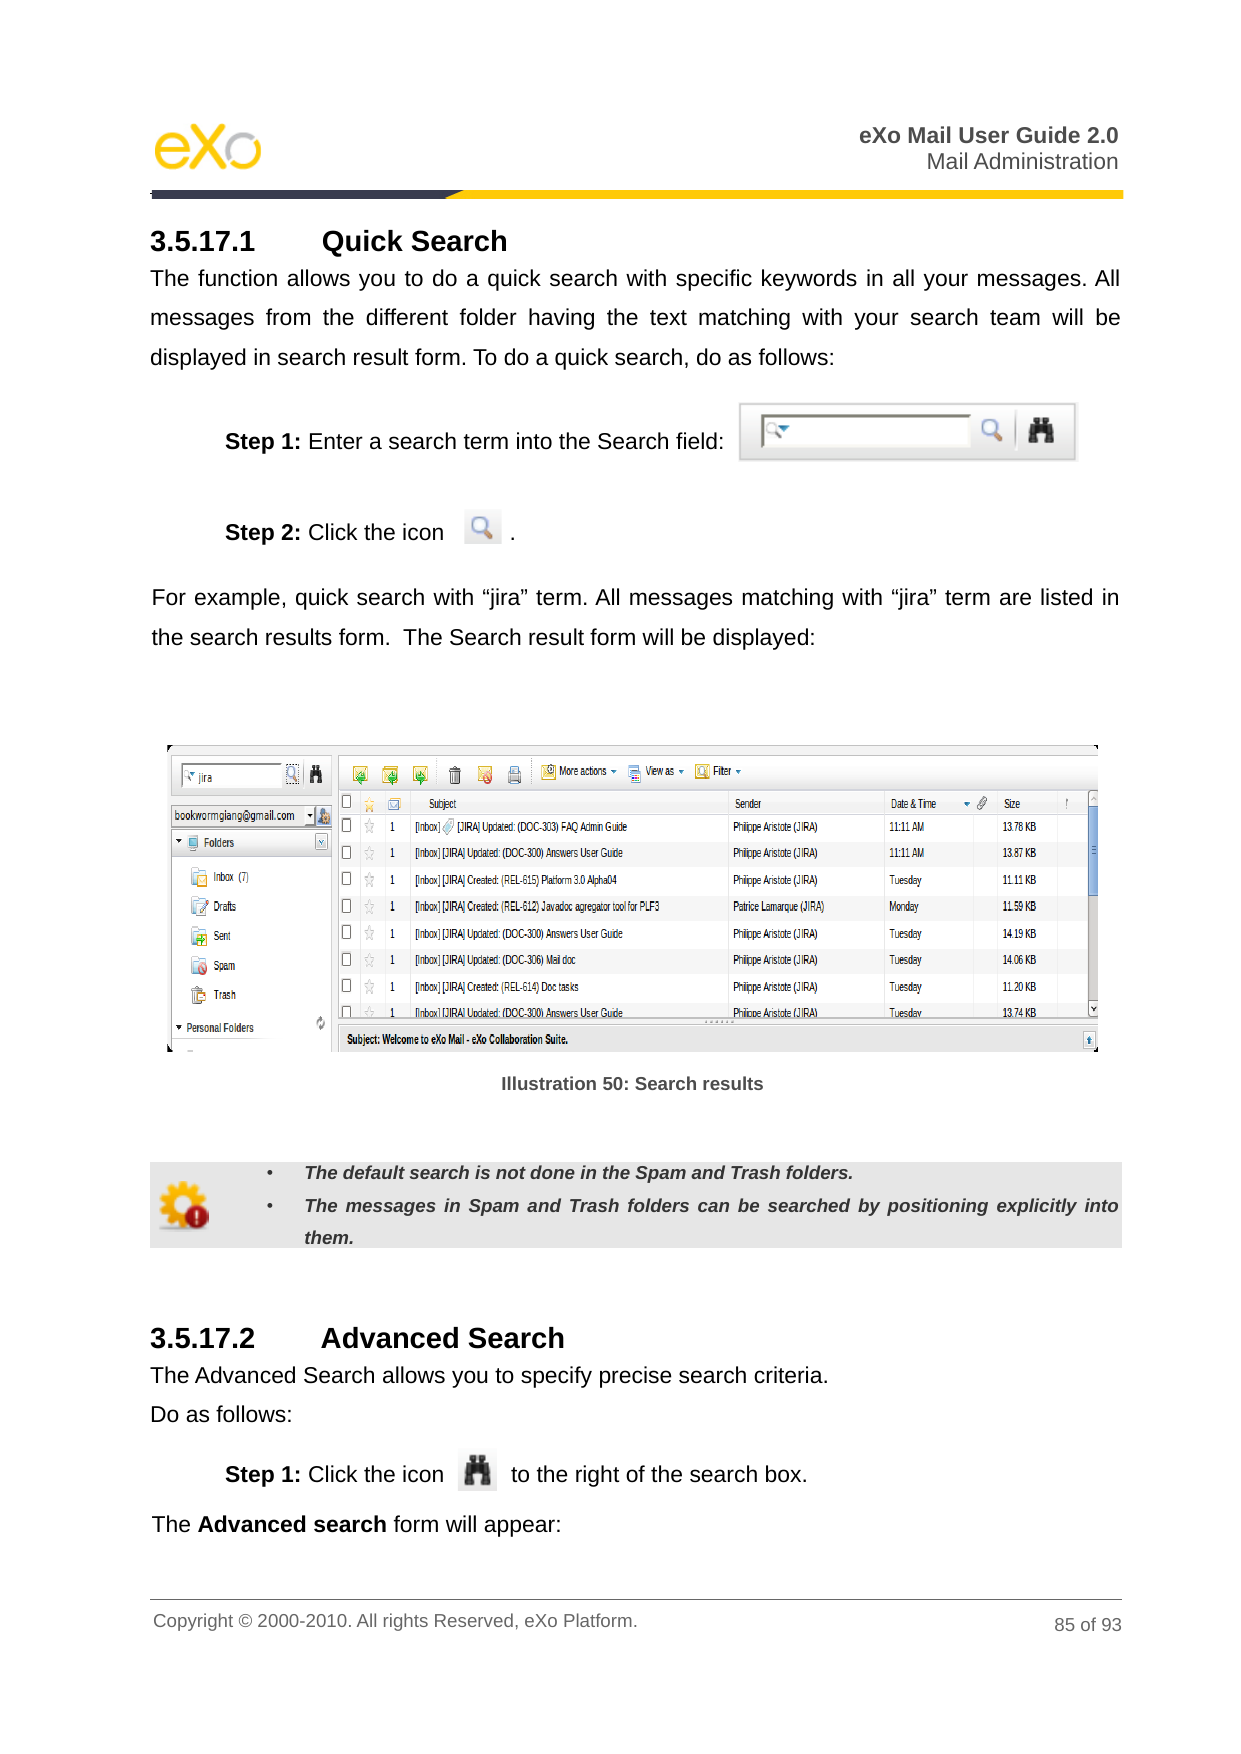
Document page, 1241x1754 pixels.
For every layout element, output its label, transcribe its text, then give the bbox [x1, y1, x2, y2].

list Step 1: Click the icon to the right of the search box. [187, 1441, 1122, 1498]
picture [158, 1181, 209, 1232]
subtitle Advanced Search [150, 1321, 1122, 1354]
list For example, quick search with “jira” term. All messages matching with “jira” term are listed in the search results form. The Search result form will be displayed: [114, 584, 1122, 650]
list Illustration 50: Search results [167, 1052, 1098, 1094]
table_header [150, 1162, 229, 1248]
text The function allows you to do a quick search with specific keywords in all your messages. All messages from the different folder having the text matching with your search team will be displayed in search result form. To do a quick search, do as follows: [150, 264, 1122, 370]
list The Advanced search form will appear: [114, 1511, 1122, 1537]
subtitle Quick Search [150, 223, 1122, 257]
picture [738, 402, 1079, 462]
table_header The default search is not done in the Spam and Trash folders. The messages in Spam and Trash folders can be searched by positioning explicitly into them. [229, 1162, 1122, 1248]
list Step 1: Enter a search term into the Search field: [187, 395, 1122, 469]
picture [464, 509, 502, 544]
picture [155, 123, 262, 170]
text The Advanced Search allows you to specify precise search criteria. [150, 1362, 1122, 1388]
picture [457, 1448, 497, 1491]
picture [167, 745, 1098, 1052]
picture [151, 190, 1124, 199]
list Step 2: Click the icon . [187, 502, 1122, 551]
text Do as follows: [150, 1401, 1122, 1427]
